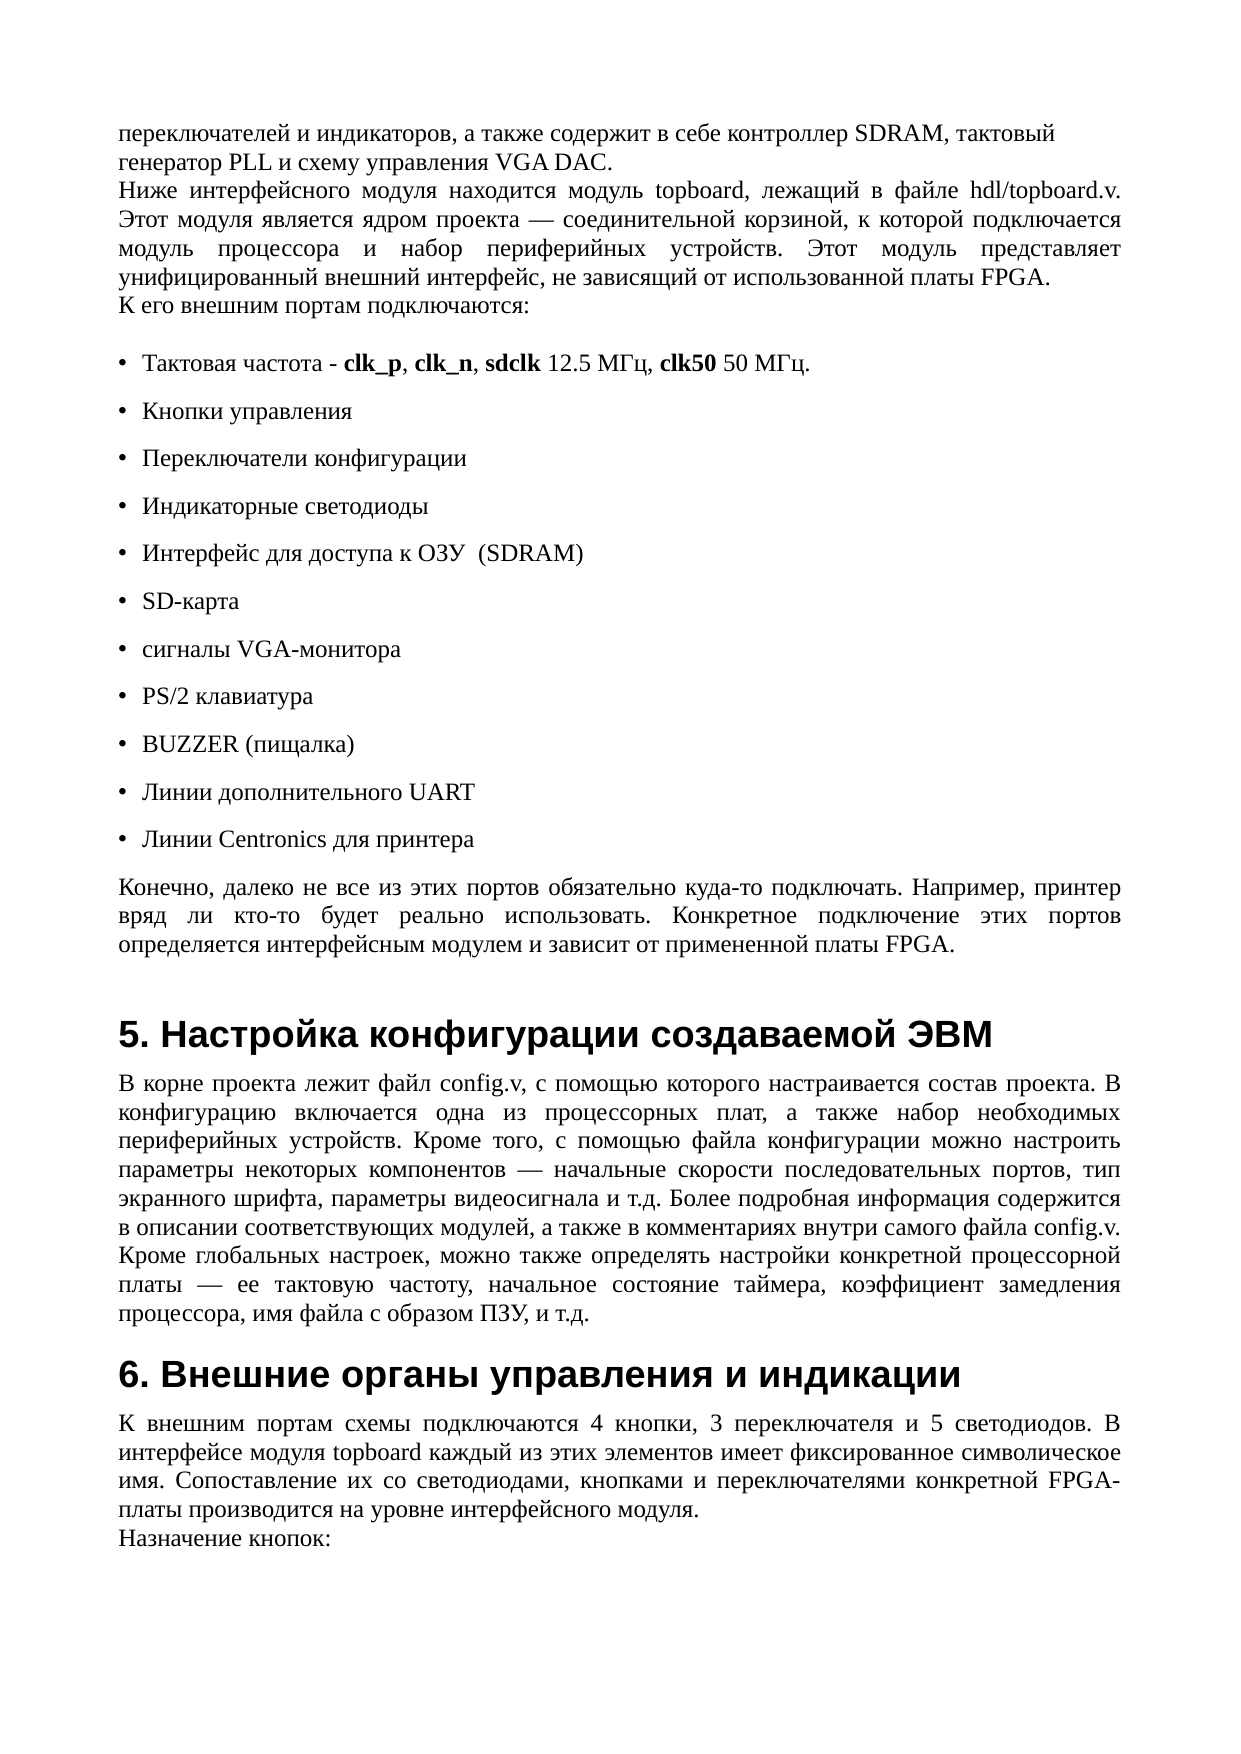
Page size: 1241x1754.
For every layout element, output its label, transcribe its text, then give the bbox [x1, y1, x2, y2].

list Индикаторные светодиоды [118, 491, 1122, 520]
list Интерфейс для доступа к ОЗУ (SDRAM) [118, 538, 1122, 567]
list SD-карта [118, 586, 1122, 615]
list Переключатели конфигурации [118, 443, 1122, 472]
list Кнопки управления [118, 396, 1122, 424]
list Тактовая частота - clk_p, clk_n, sdclk 12.5 МГц, clk50 50 МГц. [118, 348, 1122, 377]
list сигналы VGA-монитора [118, 634, 1122, 662]
list PS/2 клавиатура [118, 681, 1122, 710]
text В корне проекта лежит файл config.v, с помощью которого настраивается состав проекта. В конфигурацию включается одна из процессорных плат, а также набор необходимых периферийных устройств. Кроме того, с помощью файла конфигурации можно настроить параметры некоторых компонентов — начальные скорости последовательных портов, тип экранного шрифта, параметры видеосигнала и т.д. Более подробная информация содержится в описании соответствующих модулей, а также в комментариях внутри самого файла config.v. [118, 1068, 1122, 1240]
list Линии дополнительного UART [118, 777, 1122, 805]
subtitle 6. Внешние органы управления и индикации [118, 1352, 1122, 1395]
subtitle 5. Настройка конфигурации создаваемой ЭВМ [118, 1012, 1122, 1055]
list BUZZER (пищалка) [118, 729, 1122, 758]
text переключателей и индикаторов, а также содержит в себе контроллер SDRAM, тактовый генератор PLL и схему управления VGA DAC. [118, 118, 1122, 176]
text Кроме глобальных настроек, можно также определять настройки конкретной процессорной платы — ее тактовую частоту, начальное состояние таймера, коэффициент замедления процессора, имя файла с образом ПЗУ, и т.д. [118, 1240, 1122, 1327]
text К его внешним портам подключаются: [118, 291, 1122, 319]
text К внешним портам схемы подключаются 4 кнопки, 3 переключателя и 5 светодиодов. В интерфейсе модуля topboard каждый из этих элементов имеет фиксированное символическое имя. Сопоставление их со светодиодами, кнопками и переключателями конкретной FPGA-платы производится на уровне интерфейсного модуля. [118, 1408, 1122, 1523]
text Ниже интерфейсного модуля находится модуль topboard, лежащий в файле hdl/topboard.v. Этот модуля является ядром проекта — соединительной корзиной, к которой подключается модуль процессора и набор периферийных устройств. Этот модуль представляет унифицированный внешний интерфейс, не зависящий от использованной платы FPGA. [118, 176, 1122, 291]
list Линии Centronics для принтера [118, 824, 1122, 853]
text Конечно, далеко не все из этих портов обязательно куда-то подключать. Например, принтер вряд ли кто-то будет реально использовать. Конкретное подключение этих портов определяется интерфейсным модулем и зависит от примененной платы FPGA. [118, 872, 1122, 958]
text Назначение кнопок: [118, 1523, 1122, 1552]
